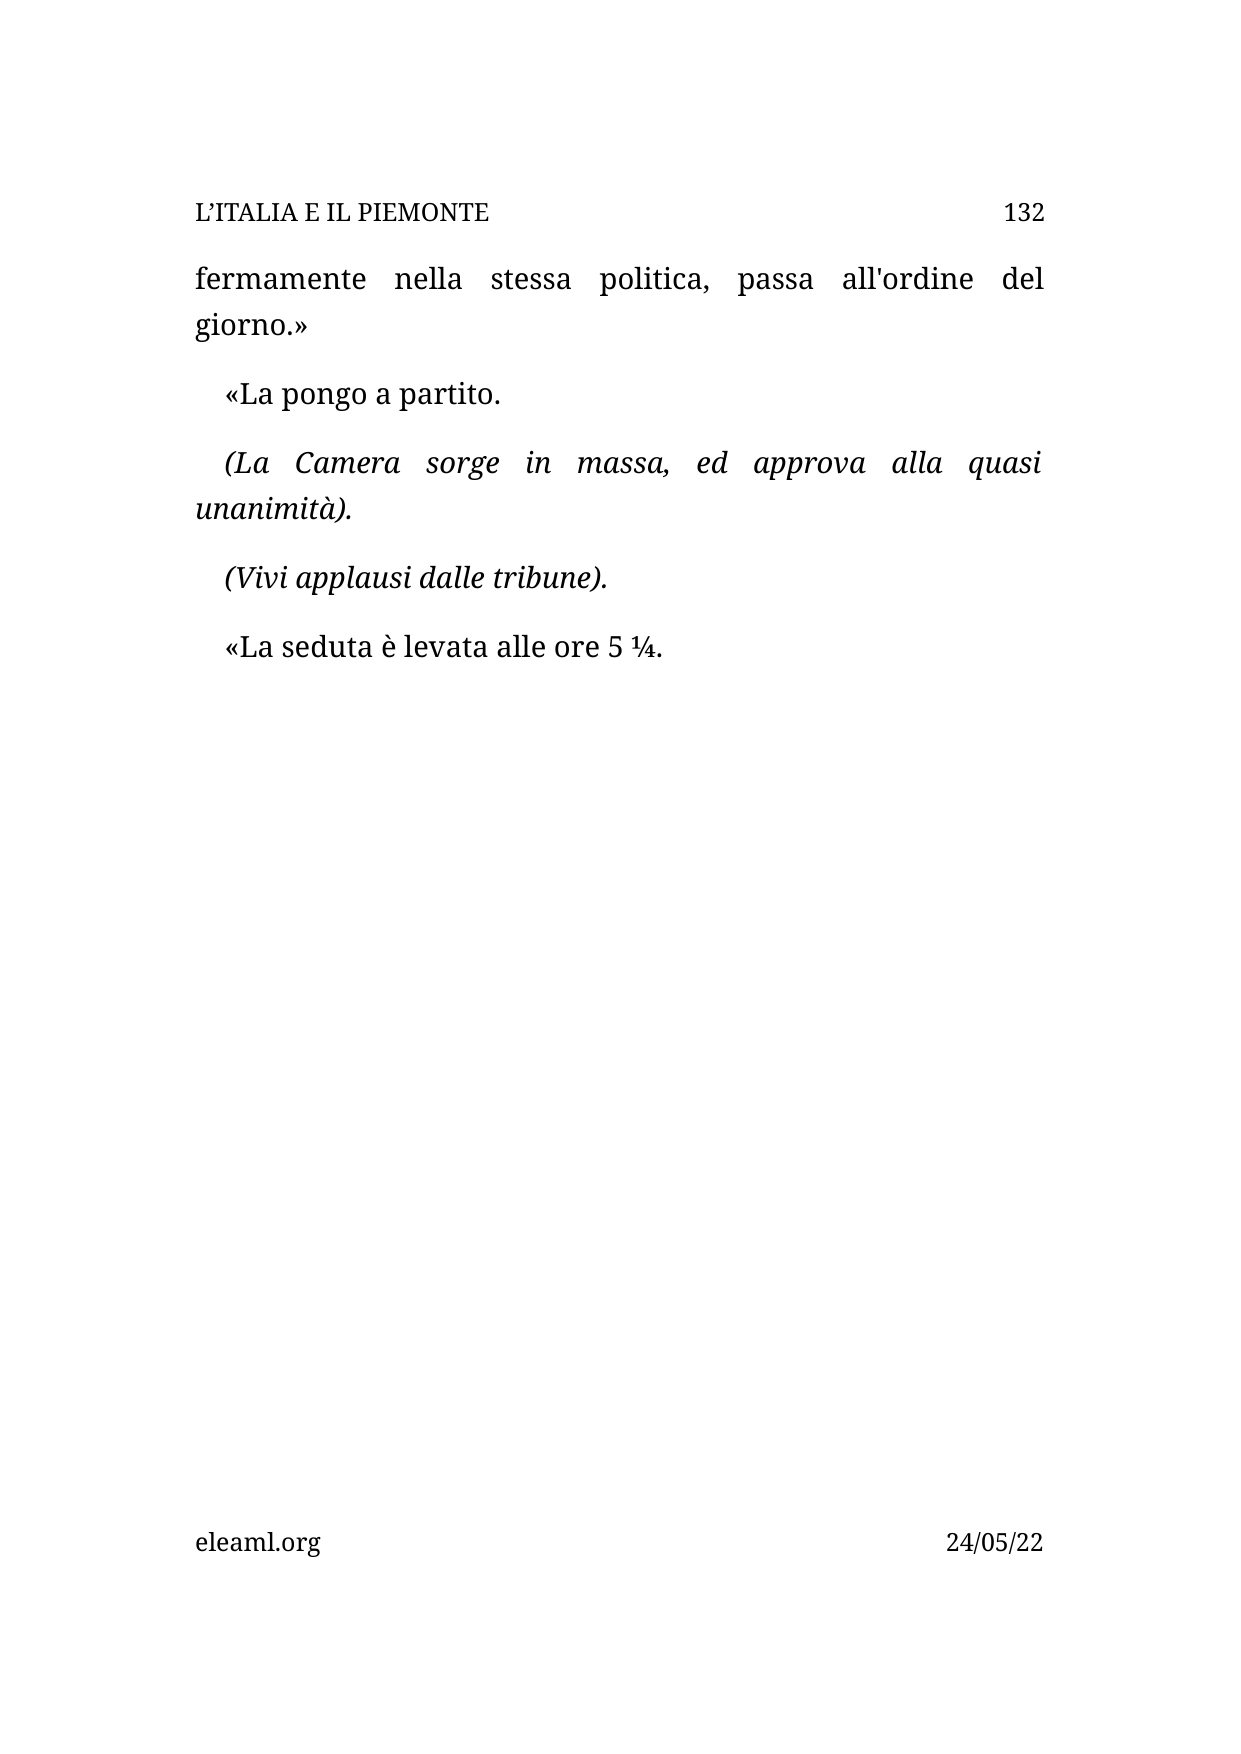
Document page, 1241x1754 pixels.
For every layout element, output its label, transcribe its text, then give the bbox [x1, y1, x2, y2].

text «La seduta è levata alle ore 5 ¼. [195, 626, 1045, 666]
text «La pongo a partito. [195, 373, 1045, 413]
text (La Camera sorge in massa, ed approva alla quasi unanimità). [195, 442, 1045, 528]
text fermamente nella stessa politica, passa all'ordine del giorno.» [195, 258, 1045, 344]
text (Vivi applausi dalle tribune). [195, 557, 1045, 597]
